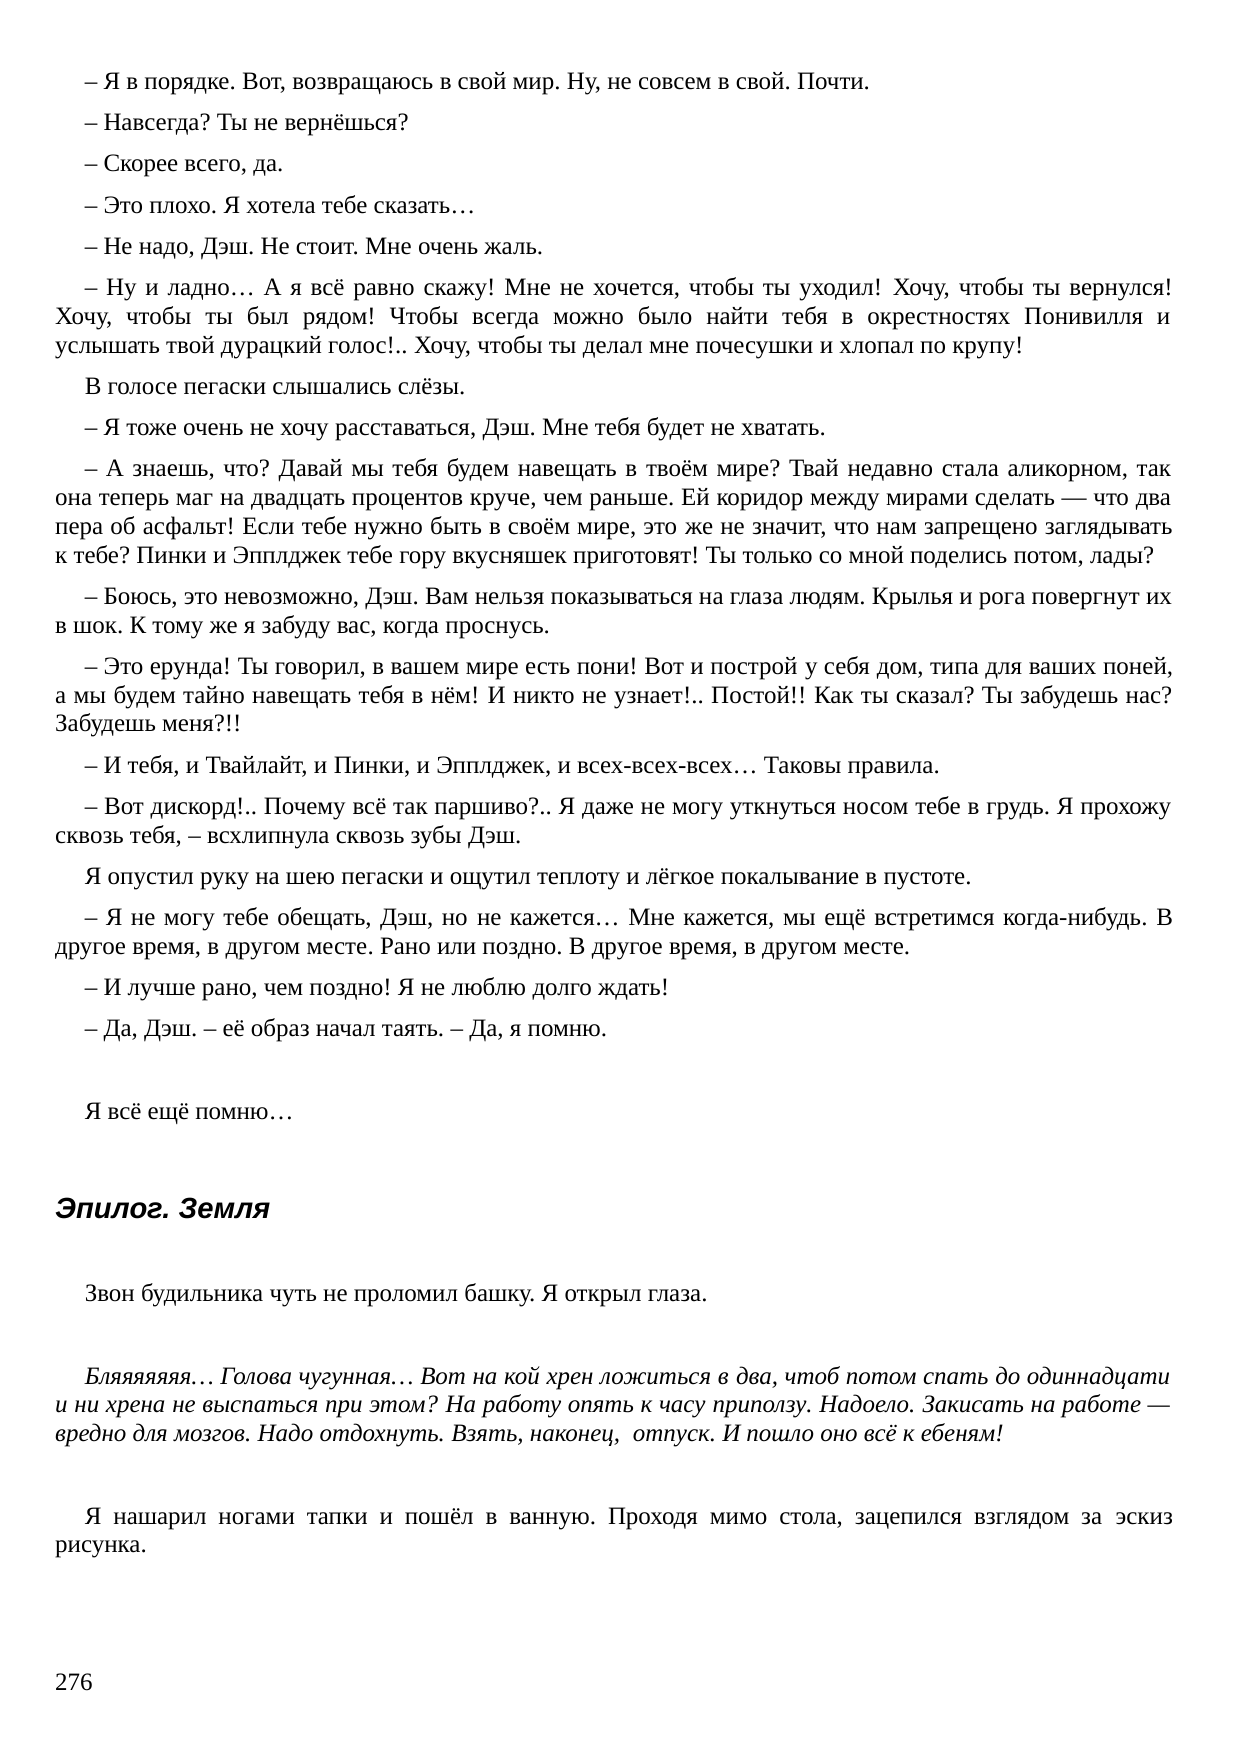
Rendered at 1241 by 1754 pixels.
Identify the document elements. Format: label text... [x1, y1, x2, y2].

text – Вот дискорд!.. Почему всё так паршиво?.. Я даже не могу уткнуться носом тебе в грудь. Я прохожу сквозь тебя, – всхлипнула сквозь зубы Дэш. [55, 791, 1173, 848]
text Бляяяяяяя… Голова чугунная… Вот на кой хрен ложиться в два, чтоб потом спать до одиннадцати и ни хрена не выспаться при этом? На работу опять к часу приползу. Надоело. Закисать на работе — вредно для мозгов. Надо отдохнуть. Взять, наконец, отпуск. И пошло оно всё к ебеням! [55, 1361, 1173, 1447]
text – Я тоже очень не хочу расставаться, Дэш. Мне тебя будет не хватать. [55, 412, 1173, 441]
text – Да, Дэш. – её образ начал таять. – Да, я помню. [55, 1013, 1173, 1042]
text Я опустил руку на шею пегаски и ощутил теплоту и лёгкое покалывание в пустоте. [55, 861, 1173, 890]
text Я нашарил ногами тапки и пошёл в ванную. Проходя мимо стола, зацепился взглядом за эскиз рисунка. [55, 1501, 1173, 1558]
text Звон будильника чуть не проломил башку. Я открыл глаза. [55, 1278, 1173, 1307]
text – Я в порядке. Вот, возвращаюсь в свой мир. Ну, не совсем в свой. Почти. [55, 66, 1173, 95]
text – Боюсь, это невозможно, Дэш. Вам нельзя показываться на глаза людям. Крылья и рога повергнут их в шок. К тому же я забуду вас, когда проснусь. [55, 581, 1173, 638]
text – Это плохо. Я хотела тебе сказать… [55, 190, 1173, 218]
text – И лучше рано, чем поздно! Я не люблю долго ждать! [55, 972, 1173, 1001]
text – Скорее всего, да. [55, 148, 1173, 177]
text – А знаешь, что? Давай мы тебя будем навещать в твоём мире? Твай недавно стала аликорном, так она теперь маг на двадцать процентов круче, чем раньше. Ей коридор между мирами сделать — что два пера об асфальт! Если тебе нужно быть в своём мире, это же не значит, что нам запрещено заглядывать к тебе? Пинки и Эпплджек тебе гору вкусняшек приготовят! Ты только со мной поделись потом, лады? [55, 453, 1173, 568]
text – Навсегда? Ты не вернёшься? [55, 107, 1173, 136]
text – Ну и ладно… А я всё равно скажу! Мне не хочется, чтобы ты уходил! Хочу, чтобы ты вернулся! Хочу, чтобы ты был рядом! Чтобы всегда можно было найти тебя в окрестностях Понивилля и услышать твой дурацкий голос!.. Хочу, чтобы ты делал мне почесушки и хлопал по крупу! [55, 272, 1173, 358]
text Я всё ещё помню… [55, 1096, 1173, 1125]
text – Это ерунда! Ты говорил, в вашем мире есть пони! Вот и построй у себя дом, типа для ваших поней, а мы будем тайно навещать тебя в нём! И никто не узнает!.. Постой!! Как ты сказал? Ты забудешь нас? Забудешь меня?!! [55, 651, 1173, 737]
text – Я не могу тебе обещать, Дэш, но не кажется… Мне кажется, мы ещё встретимся когда-нибудь. В другое время, в другом месте. Рано или поздно. В другое время, в другом месте. [55, 902, 1173, 960]
text – И тебя, и Твайлайт, и Пинки, и Эпплджек, и всех-всех-всех… Таковы правила. [55, 750, 1173, 778]
subtitle Эпилог. Земля [55, 1191, 1173, 1224]
text В голосе пегаски слышались слёзы. [55, 371, 1173, 400]
text – Не надо, Дэш. Не стоит. Мне очень жаль. [55, 231, 1173, 260]
